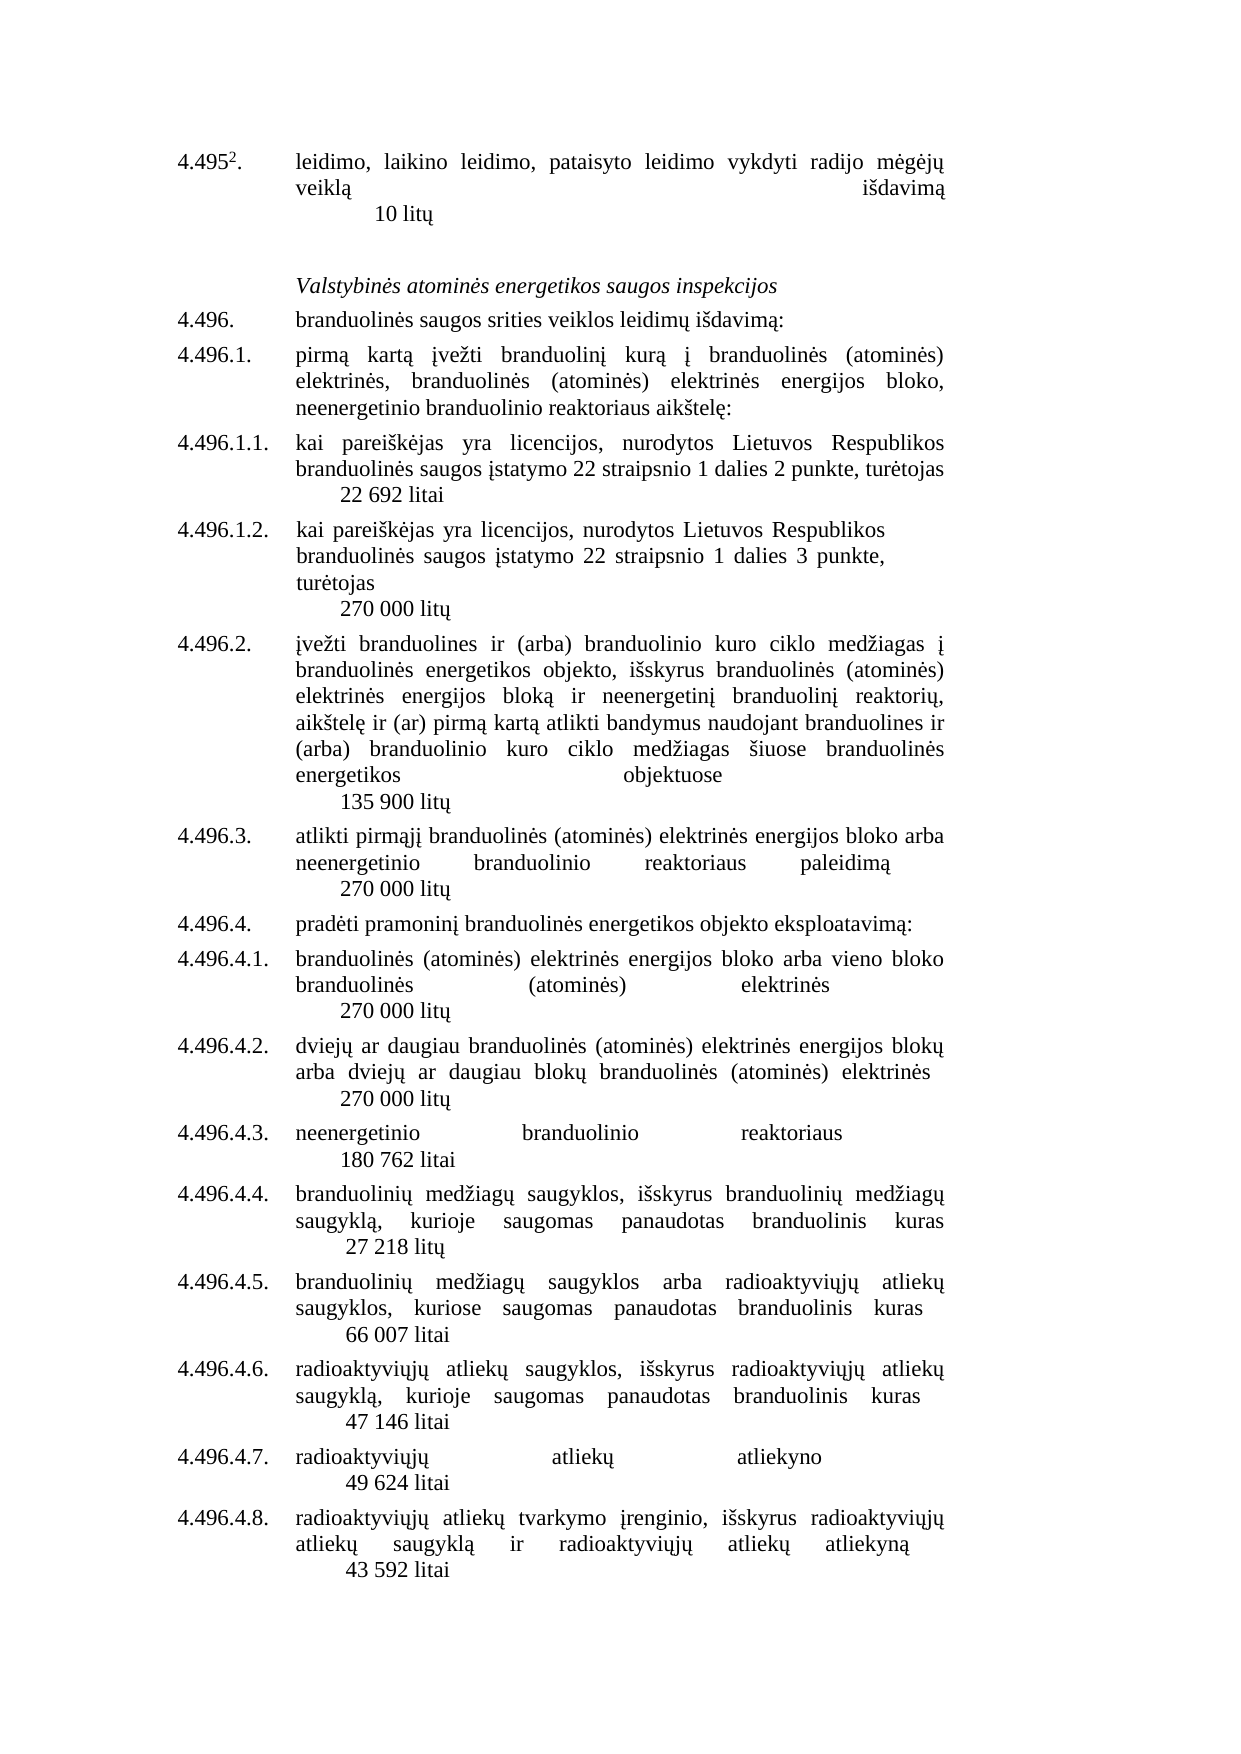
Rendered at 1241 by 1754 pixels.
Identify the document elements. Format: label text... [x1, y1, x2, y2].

text 4.496.3. atlikti pirmąjį branduolinės (atominės) elektrinės energijos bloko arba neenergetinio branduolinio reaktoriaus paleidimą 270 000 litų [177, 823, 945, 902]
text 4.496.1.2. kai pareiškėjas yra licencijos, nurodytos Lietuvos Respublikos branduolinės saugos įstatymo 22 straipsnio 1 dalies 3 punkte, turėtojas 270 000 litų [177, 516, 886, 621]
text 4.496.1.1. kai pareiškėjas yra licencijos, nurodytos Lietuvos Respublikos branduolinės saugos įstatymo 22 straipsnio 1 dalies 2 punkte, turėtojas 22 692 litai [177, 429, 945, 508]
text 4.496.4.2. dviejų ar daugiau branduolinės (atominės) elektrinės energijos blokų arba dviejų ar daugiau blokų branduolinės (atominės) elektrinės 270 000 litų [177, 1032, 945, 1111]
text 4.496.4.4. branduolinių medžiagų saugyklos, išskyrus branduolinių medžiagų saugyklą, kurioje saugomas panaudotas branduolinis kuras 27 218 litų [177, 1181, 945, 1259]
text 4.496.4.7. radioaktyviųjų atliekų atliekyno 49 624 litai [177, 1443, 945, 1495]
text 4.496.4.1. branduolinės (atominės) elektrinės energijos bloko arba vieno bloko branduolinės (atominės) elektrinės 270 000 litų [177, 945, 945, 1024]
text 4.496.4.5. branduolinių medžiagų saugyklos arba radioaktyviųjų atliekų saugyklos, kuriose saugomas panaudotas branduolinis kuras 66 007 litai [177, 1268, 945, 1347]
text 4.496.4. pradėti pramoninį branduolinės energetikos objekto eksploatavimą: [177, 910, 945, 936]
text 4.496.2. įvežti branduolines ir (arba) branduolinio kuro ciklo medžiagas į branduolinės energetikos objekto, išskyrus branduolinės (atominės) elektrinės energijos bloką ir neenergetinį branduolinį reaktorių, aikštelę ir (ar) pirmą kartą atlikti bandymus naudojant branduolines ir (arba) branduolinio kuro ciklo medžiagas šiuose branduolinės energetikos objektuose 135 900 litų [177, 630, 945, 814]
text 4.496.4.8. radioaktyviųjų atliekų tvarkymo įrenginio, išskyrus radioaktyviųjų atliekų saugyklą ir radioaktyviųjų atliekų atliekyną 43 592 litai [177, 1504, 945, 1583]
text 4.4952. leidimo, laikino leidimo, pataisyto leidimo vykdyti radijo mėgėjų veiklą išdavimą 10 litų [177, 148, 945, 227]
text 4.496. branduolinės saugos srities veiklos leidimų išdavimą: [177, 307, 945, 333]
text 4.496.1. pirmą kartą įvežti branduolinį kurą į branduolinės (atominės) elektrinės, branduolinės (atominės) elektrinės energijos bloko, neenergetinio branduolinio reaktoriaus aikštelę: [177, 341, 945, 420]
text 4.496.4.3. neenergetinio branduolinio reaktoriaus 180 762 litai [177, 1119, 945, 1172]
text Valstybinės atominės energetikos saugos inspekcijos [295, 272, 1122, 298]
text 4.496.4.6. radioaktyviųjų atliekų saugyklos, išskyrus radioaktyviųjų atliekų saugyklą, kurioje saugomas panaudotas branduolinis kuras 47 146 litai [177, 1355, 945, 1434]
